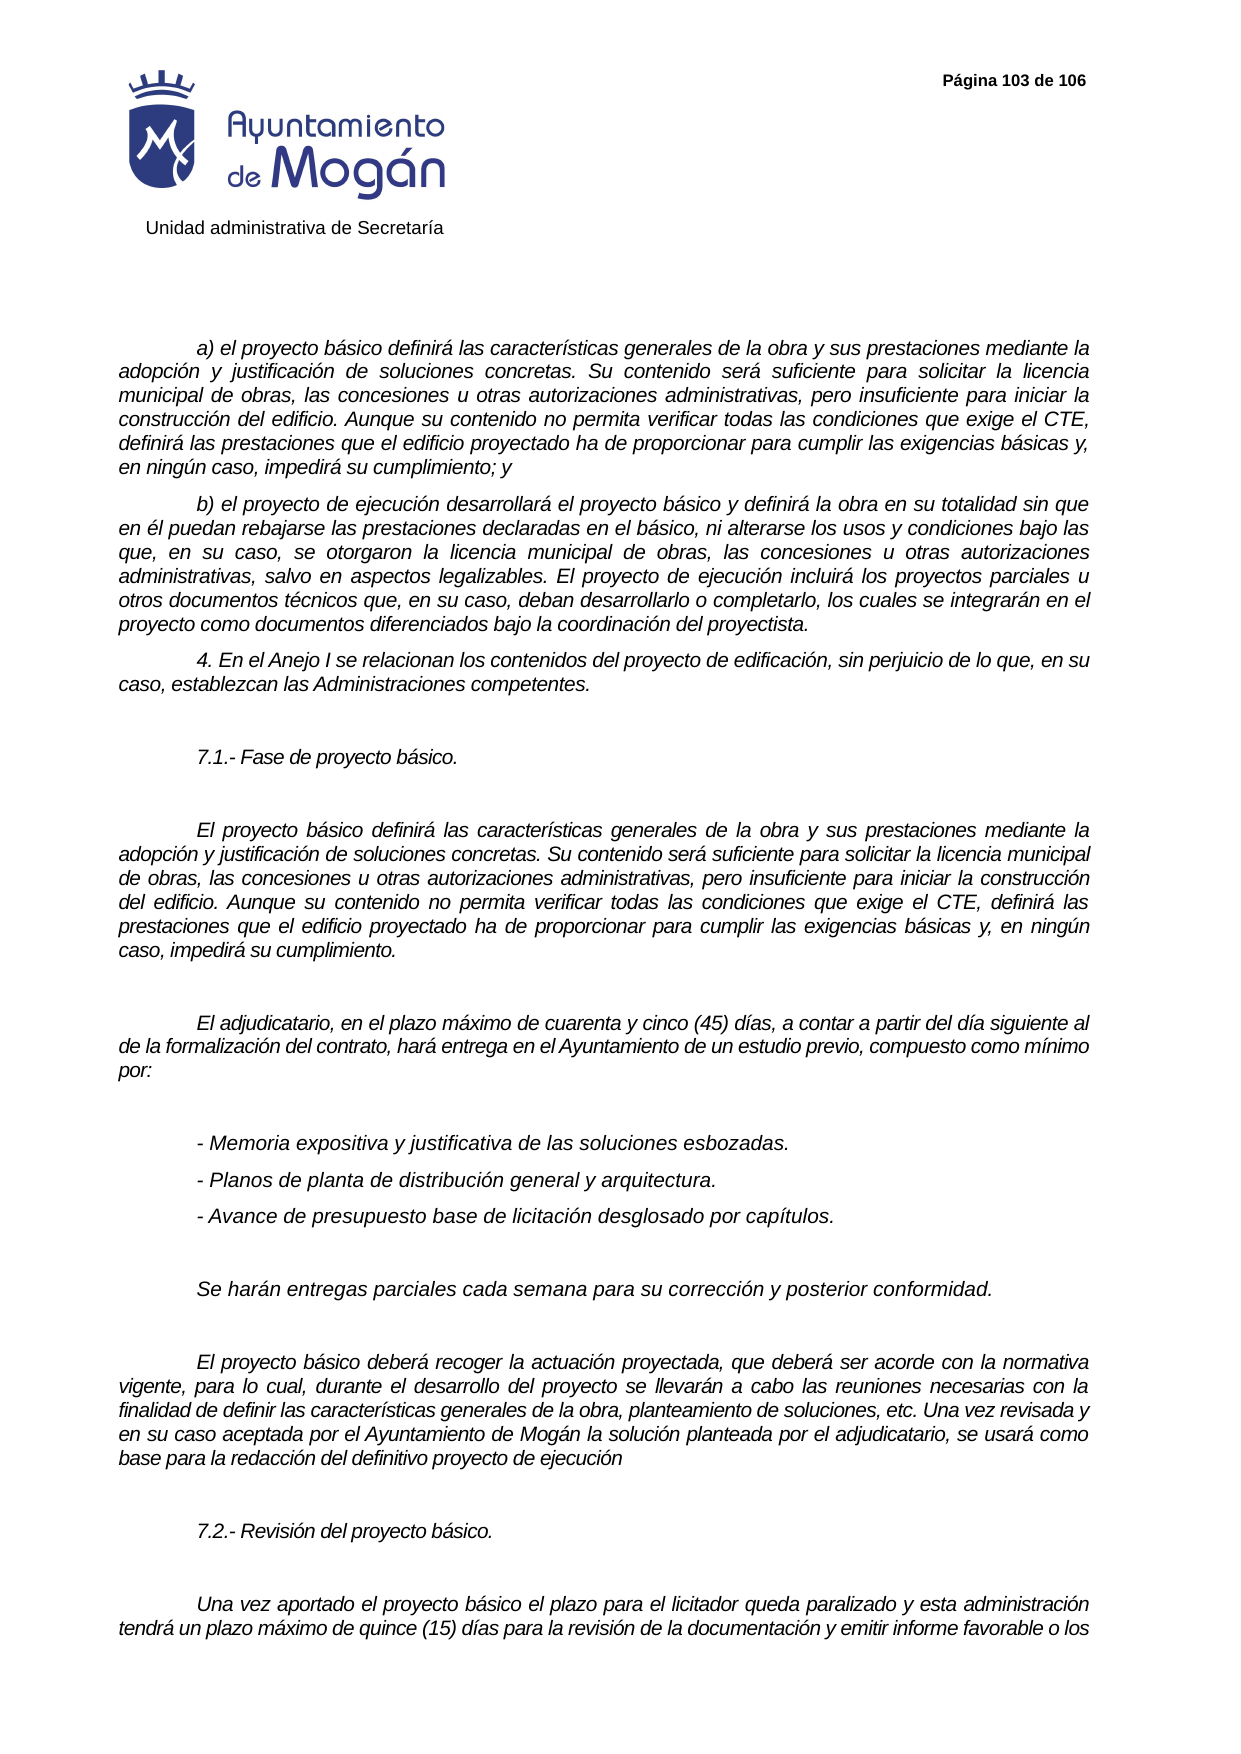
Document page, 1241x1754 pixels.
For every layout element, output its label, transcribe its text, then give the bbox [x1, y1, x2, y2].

text El proyecto básico definirá las características generales de la obra y sus prestaciones mediante la adopción y justificación de soluciones concretas. Su contenido será suficiente para solicitar la licencia municipal de obras, las concesiones u otras autorizaciones administrativas, pero insuficiente para iniciar la construcción del edificio. Aunque su contenido no permita verificar todas las condiciones que exige el CTE, definirá las prestaciones que el edificio proyectado ha de proporcionar para cumplir las exigencias básicas y, en ningún caso, impedirá su cumplimiento. [118, 818, 1092, 961]
text El adjudicatario, en el plazo máximo de cuarenta y cinco (45) días, a contar a partir del día siguiente al de la formalización del contrato, hará entrega en el Ayuntamiento de un estudio previo, compuesto como mínimo por: [118, 1010, 1092, 1082]
text b) el proyecto de ejecución desarrollará el proyecto básico y definirá la obra en su totalidad sin que en él puedan rebajarse las prestaciones declaradas en el básico, ni alterarse los usos y condiciones bajo las que, en su caso, se otorgaron la licencia municipal de obras, las concesiones u otras autorizaciones administrativas, salvo en aspectos legalizables. El proyecto de ejecución incluirá los proyectos parciales u otros documentos técnicos que, en su caso, deban desarrollarlo o completarlo, los cuales se integrarán en el proyecto como documentos diferenciados bajo la coordinación del proyectista. [118, 492, 1092, 635]
text Se harán entregas parciales cada semana para su corrección y posterior conformidad. [118, 1277, 1092, 1301]
text El proyecto básico deberá recoger la actuación proyectada, que deberá ser acorde con la normativa vigente, para lo cual, durante el desarrollo del proyecto se llevarán a cabo las reuniones necesarias con la finalidad de definir las características generales de la obra, planteamiento de soluciones, etc. Una vez revisada y en su caso aceptada por el Ayuntamiento de Mogán la solución planteada por el adjudicatario, se usará como base para la redacción del definitivo proyecto de ejecución [118, 1350, 1092, 1470]
text - Avance de presupuesto base de licitación desglosado por capítulos. [118, 1204, 1092, 1228]
picture [128, 70, 445, 206]
text 7.2.- Revisión del proyecto básico. [118, 1519, 1092, 1543]
text - Memoria expositiva y justificativa de las soluciones esbozadas. [118, 1131, 1092, 1155]
text - Planos de planta de distribución general y arquitectura. [118, 1168, 1092, 1192]
text a) el proyecto básico definirá las características generales de la obra y sus prestaciones mediante la adopción y justificación de soluciones concretas. Su contenido será suficiente para solicitar la licencia municipal de obras, las concesiones u otras autorizaciones administrativas, pero insuficiente para iniciar la construcción del edificio. Aunque su contenido no permita verificar todas las condiciones que exige el CTE, definirá las prestaciones que el edificio proyectado ha de proporcionar para cumplir las exigencias básicas y, en ningún caso, impedirá su cumplimiento; y [118, 335, 1092, 479]
text 7.1.- Fase de proyecto básico. [118, 745, 1092, 769]
text Una vez aportado el proyecto básico el plazo para el licitador queda paralizado y esta administración tendrá un plazo máximo de quince (15) días para la revisión de la documentación y emitir informe favorable o los [118, 1592, 1092, 1639]
text 4. En el Anejo I se relacionan los contenidos del proyecto de edificación, sin perjuicio de lo que, en su caso, establezcan las Administraciones competentes. [118, 648, 1092, 696]
